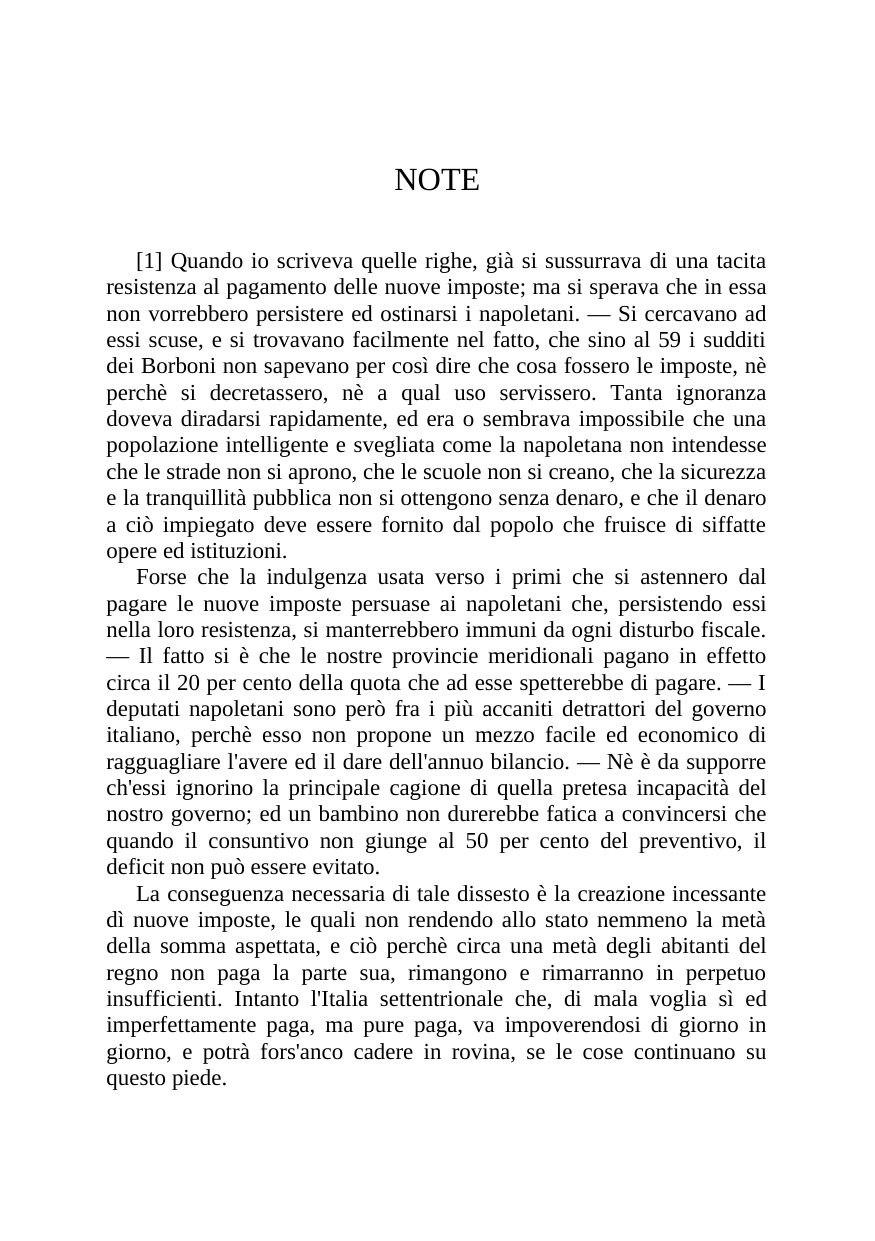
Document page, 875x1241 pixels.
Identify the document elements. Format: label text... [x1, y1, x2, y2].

text Forse che la indulgenza usata verso i primi che si astennero dal pagare le nuove imposte persuase ai napoletani che, persistendo essi nella loro resistenza, si manterrebbero immuni da ogni disturbo fiscale. — Il fatto si è che le nostre provincie meridionali pagano in effetto circa il 20 per cento della quota che ad esse spetterebbe di pagare. — I deputati napoletani sono però fra i più accaniti detrattori del governo italiano, perchè esso non propone un mezzo facile ed economico di ragguagliare l'avere ed il dare dell'annuo bilancio. — Nè è da supporre ch'essi ignorino la principale cagione di quella pretesa incapacità del nostro governo; ed un bambino non durerebbe fatica a convincersi che quando il consuntivo non giunge al 50 per cento del preventivo, il deficit non può essere evitato. [106, 563, 768, 879]
text [1] Quando io scriveva quelle righe, già si sussurrava di una tacita resistenza al pagamento delle nuove imposte; ma si sperava che in essa non vorrebbero persistere ed ostinarsi i napoletani. — Si cercavano ad essi scuse, e si trovavano facilmente nel fatto, che sino al 59 i sudditi dei Borboni non sapevano per così dire che cosa fossero le imposte, nè perchè si decretassero, nè a qual uso servissero. Tanta ignoranza doveva diradarsi rapidamente, ed era o sembrava impossibile che una popolazione intelligente e svegliata come la napoletana non intendesse che le strade non si aprono, che le scuole non si creano, che la sicurezza e la tranquillità pubblica non si ottengono senza denaro, e che il denaro a ciò impiegato deve essere fornito dal popolo che fruisce di siffatte opere ed istituzioni. [106, 247, 768, 563]
text La conseguenza necessaria di tale dissesto è la creazione incessante dì nuove imposte, le quali non rendendo allo stato nemmeno la metà della somma aspettata, e ciò perchè circa una metà degli abitanti del regno non paga la parte sua, rimangono e rimarranno in perpetuo insufficienti. Intanto l'Italia settentrionale che, di mala voglia sì ed imperfettamente paga, ma pure paga, va impoverendosi di giorno in giorno, e potrà fors'anco cadere in rovina, se le cose continuano su questo piede. [106, 879, 768, 1090]
subtitle NOTE [230, 160, 644, 197]
